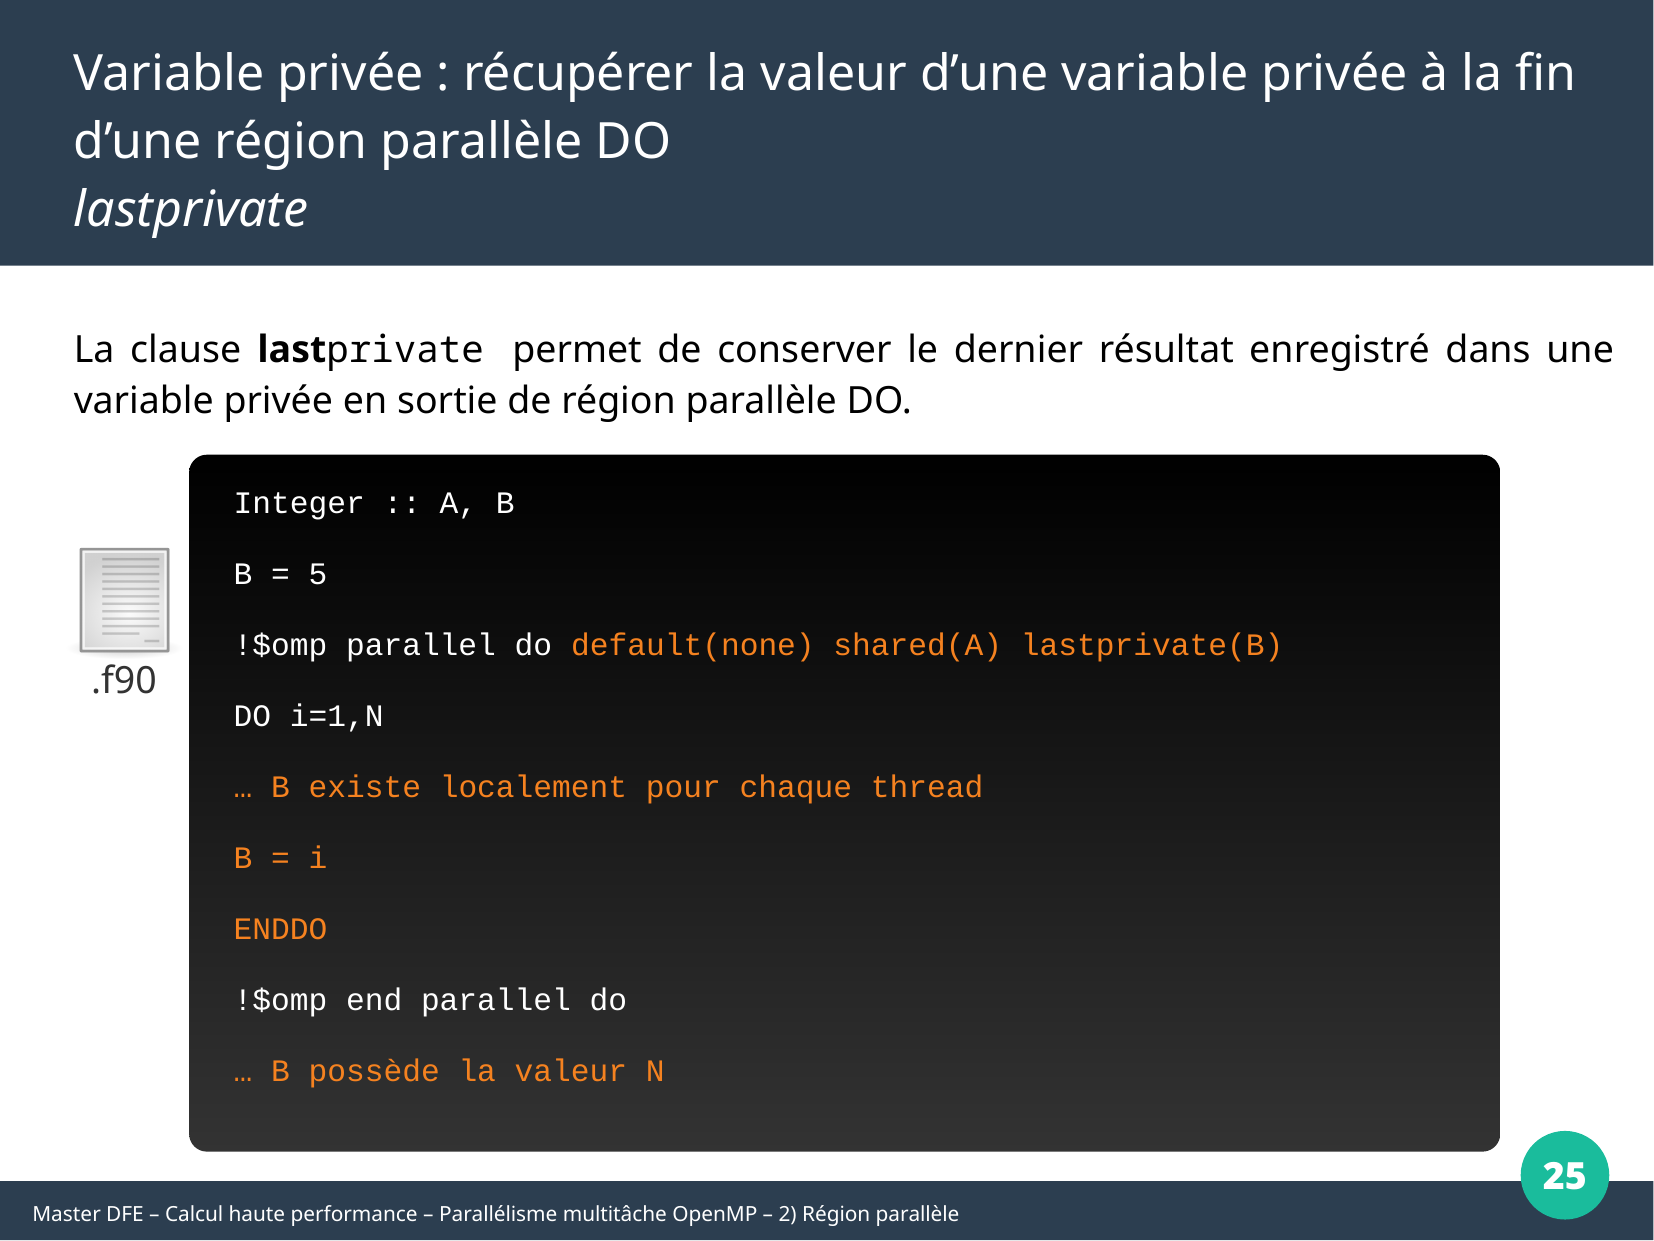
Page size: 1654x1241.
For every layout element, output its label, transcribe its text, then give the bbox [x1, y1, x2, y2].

text_box Integer :: A, B B = 5 !$omp parallel do default(none) shared(A) lastprivate(B) DO i=1,N … B existe localement pour chaque thread B = i ENDDO !$omp end parallel do … B possède la valeur N [218, 480, 1489, 1099]
text_box .f90 [47, 646, 201, 712]
text_box Variable privée : récupérer la valeur d’une variable privée à la fin d’une région parallèle DO lastprivate [59, 29, 1654, 247]
text_box [189, 454, 1501, 1152]
text_box Master DFE – Calcul haute performance – Parallélisme multitâche OpenMP – 2) Région parallèle [17, 1191, 1436, 1235]
text_box La clause lastprivate permet de conserver le dernier résultat enregistré dans une variable privée en sortie de région parallèle DO. [59, 314, 1630, 533]
picture [65, 543, 184, 646]
